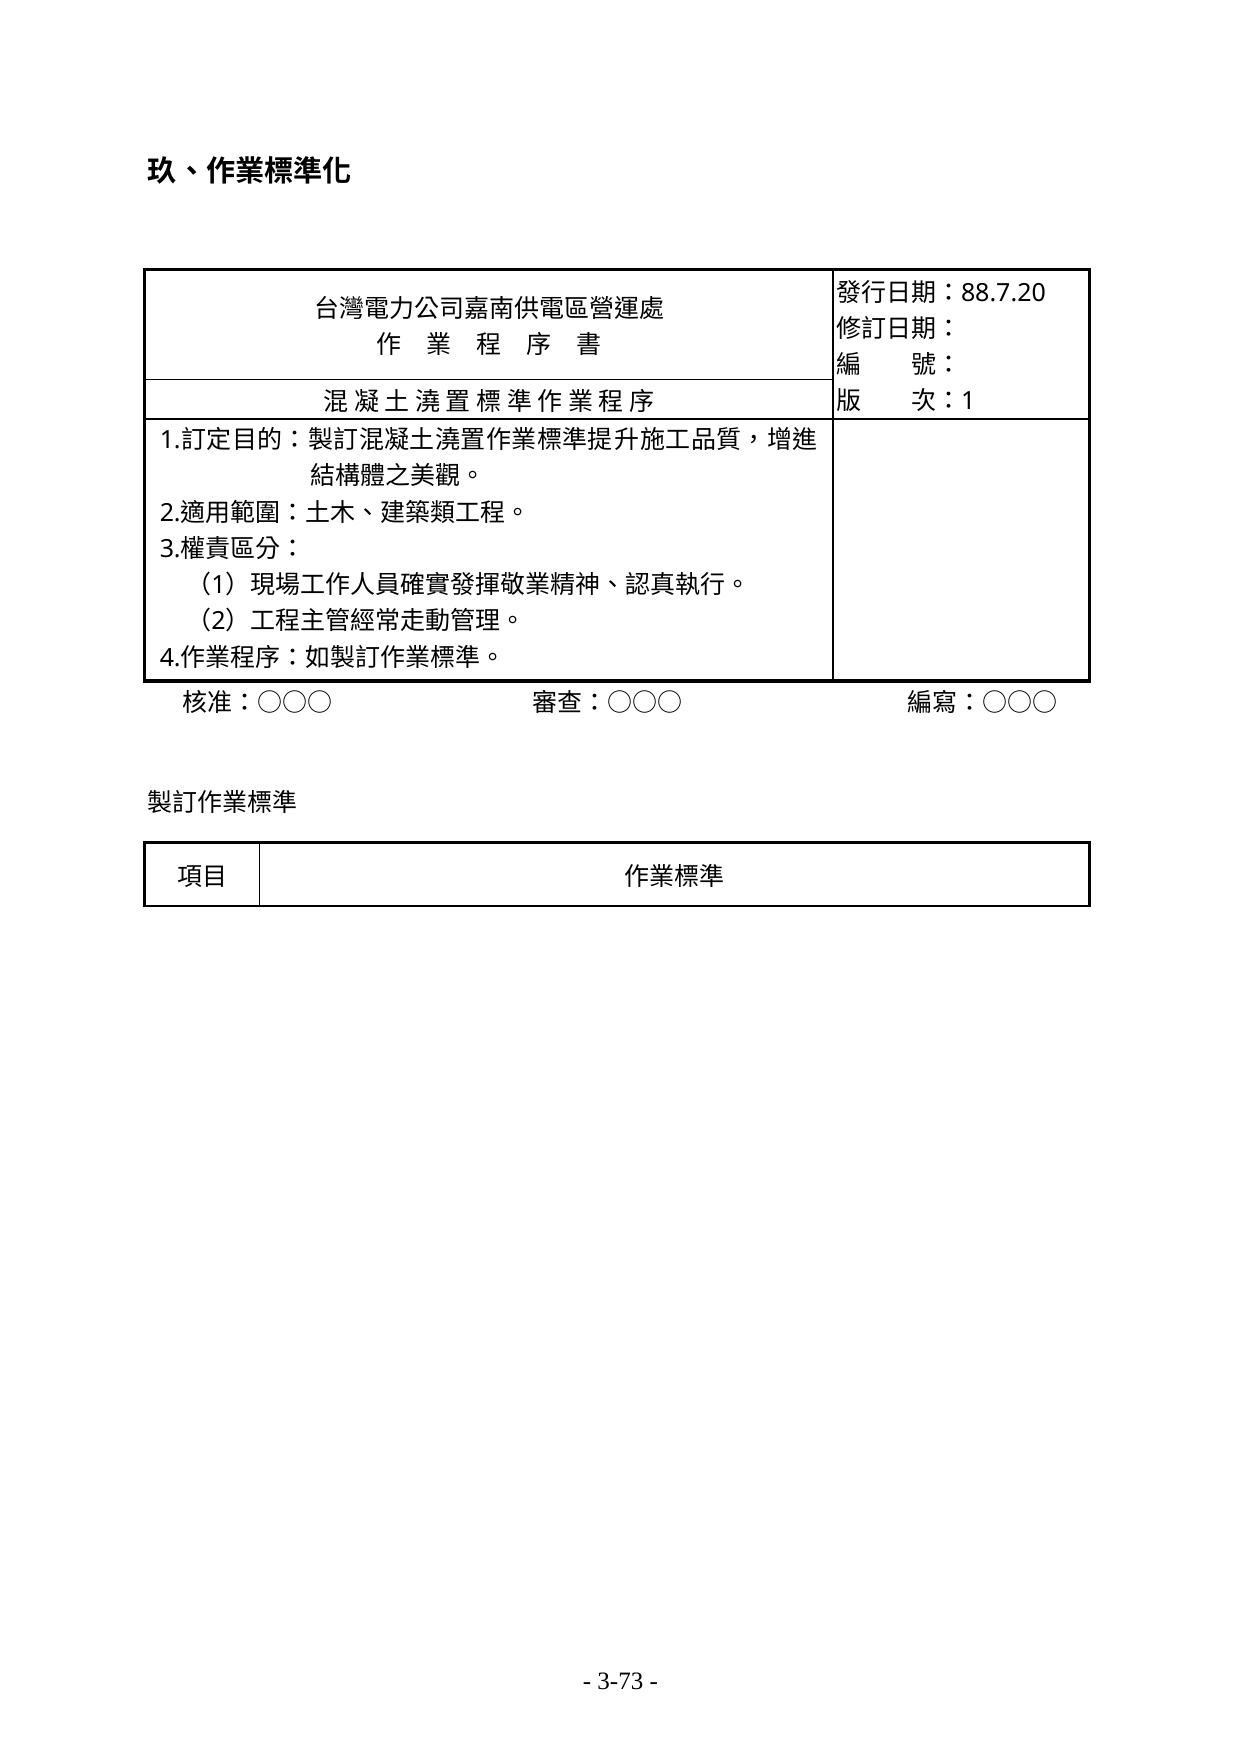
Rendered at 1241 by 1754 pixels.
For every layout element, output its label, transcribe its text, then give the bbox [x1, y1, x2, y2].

table_cell 混 凝 土 澆 置 標 準 作 業 程 序 [146, 380, 832, 418]
table_cell [834, 420, 1088, 679]
text 製訂作業標準 [148, 783, 1092, 819]
table_header 作業標準 [260, 844, 1088, 905]
table_header 項目 [146, 844, 259, 905]
text 核准：○○○ 審查：○○○ 編寫：○○○ [148, 682, 1092, 719]
table_header 發行日期：88.7.20 修訂日期： 編 號： 版 次：1 [834, 271, 1088, 418]
table_header 台灣電力公司嘉南供電區營運處 作 業 程 序 書 [146, 271, 832, 378]
text 玖、作業標準化 [148, 148, 1092, 190]
table_cell 1.訂定目的：製訂混凝土澆置作業標準提升施工品質，增進結構體之美觀。 2.適用範圍：土木、建築類工程。 3.權責區分： （1）現場工作人員確實發揮敬業精神、認真執行。 （2）工程主管經常走動管理。 4.作業程序：如製訂作業標準。 [146, 420, 832, 679]
